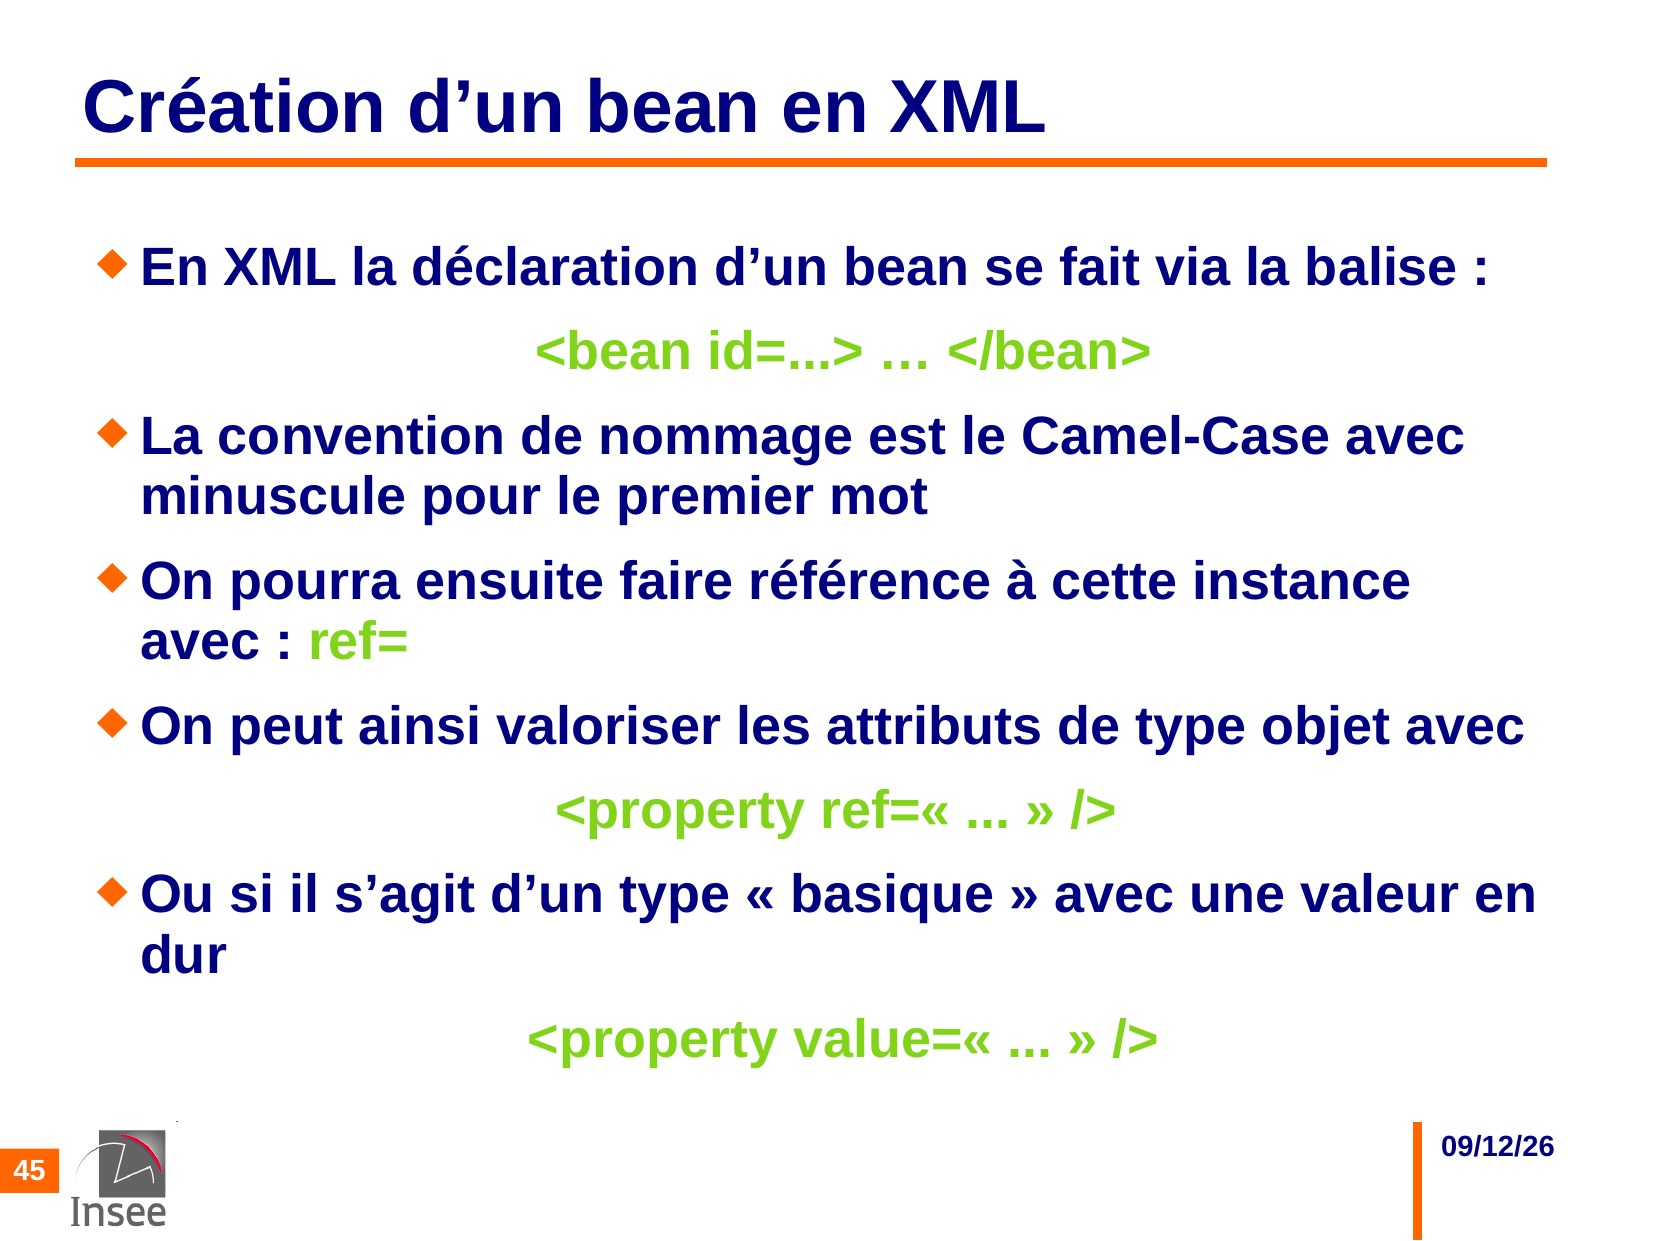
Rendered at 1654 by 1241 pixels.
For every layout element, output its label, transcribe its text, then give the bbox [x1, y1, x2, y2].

list En XML la déclaration d’un bean se fait via la balise : <bean id=...> … </bean> La convention de nommage est le Camel-Case avec minuscule pour le premier mot On pourra ensuite faire référence à cette instance avec : ref= On peut ainsi valoriser les attributs de type objet avec <property ref=« ... » /> Ou si il s’agit d’un type « basique » avec une valeur en dur <property value=« ... » /> [82, 236, 1548, 1087]
title Création d’un bean en XML [82, 49, 1619, 163]
picture [62, 1121, 178, 1241]
